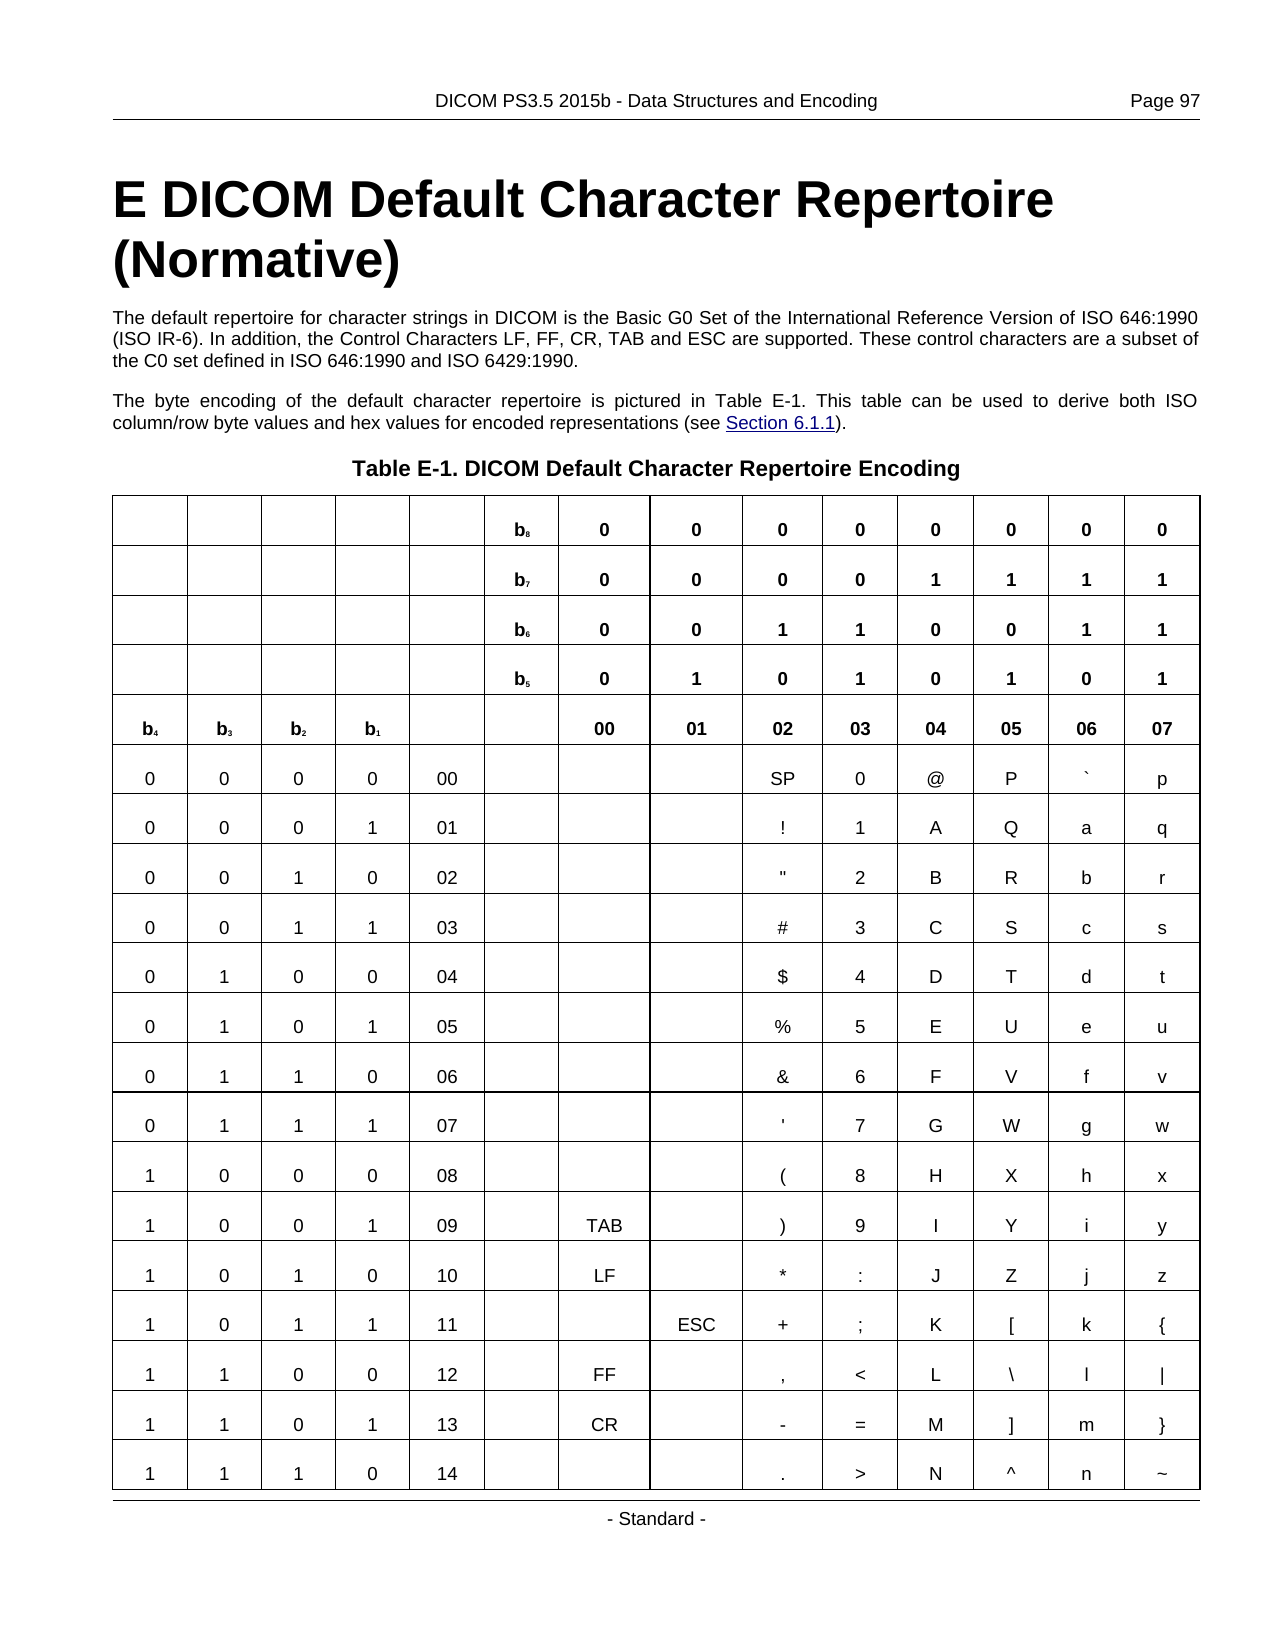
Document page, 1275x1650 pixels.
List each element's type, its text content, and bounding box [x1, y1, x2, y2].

table_cell 1 [113, 1291, 187, 1340]
table_cell [410, 546, 484, 594]
table_cell M [898, 1391, 973, 1439]
table_cell 0 [262, 1192, 335, 1240]
table_cell H [898, 1142, 973, 1191]
table_cell 0 [188, 794, 261, 843]
table_cell 0 [188, 1291, 261, 1340]
table_cell 0 [974, 596, 1048, 644]
table_cell [485, 1341, 558, 1389]
table_cell N [898, 1440, 973, 1489]
table_cell [485, 993, 558, 1042]
table_cell 0 [188, 1192, 261, 1240]
table_cell b7 [485, 546, 558, 594]
table_cell 0 [188, 1142, 261, 1191]
table_cell ` [1049, 745, 1124, 793]
table_cell 09 [410, 1192, 484, 1240]
table_header 0 [559, 496, 649, 545]
table_cell [651, 745, 742, 793]
table_cell Q [974, 794, 1048, 843]
table_cell [559, 993, 649, 1042]
table_cell q [1125, 794, 1199, 843]
table_cell 12 [410, 1341, 484, 1389]
table_cell [651, 1093, 742, 1141]
table_cell 5 [823, 993, 897, 1042]
table_cell [262, 645, 335, 694]
table_cell [651, 1043, 742, 1091]
table_cell 0 [651, 596, 742, 644]
table_cell [651, 1391, 742, 1439]
table_cell 0 [336, 943, 409, 992]
table_cell [262, 546, 335, 594]
table_cell 0 [113, 894, 187, 942]
table_cell SP [743, 745, 822, 793]
table_cell & [743, 1043, 822, 1091]
table_cell p [1125, 745, 1199, 793]
table_cell [651, 1341, 742, 1389]
table_cell 1 [188, 1341, 261, 1389]
table_cell [485, 1043, 558, 1091]
table_header b8 [485, 496, 558, 545]
table_cell 11 [410, 1291, 484, 1340]
table_cell 1 [336, 1391, 409, 1439]
table_cell 0 [823, 745, 897, 793]
table_cell l [1049, 1341, 1124, 1389]
table_cell 1 [188, 1093, 261, 1141]
table_cell [559, 1291, 649, 1340]
table_cell [651, 943, 742, 992]
text The default repertoire for character strings in DICOM is the Basic G0 Set of the International Reference Version of ISO 646:1990 (ISO IR-6). In addition, the Control Characters LF, FF, CR, TAB and ESC are supported. These control characters are a subset of the C0 set defined in ISO 646:1990 and ISO 6429:1990. [112, 307, 1200, 371]
table_cell [651, 1192, 742, 1240]
table_cell [651, 1440, 742, 1489]
table_header [262, 496, 335, 545]
table_cell [559, 943, 649, 992]
table_cell 0 [262, 1391, 335, 1439]
table_cell [651, 794, 742, 843]
table_cell [559, 1043, 649, 1091]
table_cell [485, 794, 558, 843]
table_cell w [1125, 1093, 1199, 1141]
table_cell [485, 1142, 558, 1191]
table_cell [651, 1142, 742, 1191]
table_cell [410, 695, 484, 743]
table_cell # [743, 894, 822, 942]
table_cell S [974, 894, 1048, 942]
text Table E-1. DICOM Default Character Repertoire Encoding [112, 456, 1200, 482]
table_cell [262, 596, 335, 644]
table_cell 1 [823, 596, 897, 644]
table_cell 0 [898, 645, 973, 694]
table_cell 03 [410, 894, 484, 942]
table_cell B [898, 844, 973, 893]
table_cell 0 [113, 1093, 187, 1141]
table_cell @ [898, 745, 973, 793]
table_cell 0 [336, 1341, 409, 1389]
table_cell b1 [336, 695, 409, 743]
table_cell 4 [823, 943, 897, 992]
table_cell [485, 943, 558, 992]
table_cell 0 [262, 1142, 335, 1191]
text E DICOM Default Character Repertoire (Normative) [112, 169, 1200, 288]
table_cell b [1049, 844, 1124, 893]
table_cell LF [559, 1241, 649, 1290]
table_cell X [974, 1142, 1048, 1191]
table_cell J [898, 1241, 973, 1290]
table_cell 0 [188, 745, 261, 793]
table_cell [113, 546, 187, 594]
table_cell [559, 1142, 649, 1191]
table_cell 1 [262, 1291, 335, 1340]
table_cell U [974, 993, 1048, 1042]
table_cell 0 [336, 1440, 409, 1489]
table_cell { [1125, 1291, 1199, 1340]
table_cell 3 [823, 894, 897, 942]
table_cell L [898, 1341, 973, 1389]
table_cell [188, 546, 261, 594]
table_cell 1 [336, 1093, 409, 1141]
table_cell [485, 1391, 558, 1439]
table_cell 1 [1125, 596, 1199, 644]
table_cell 1 [1125, 645, 1199, 694]
table_cell 0 [262, 794, 335, 843]
table_cell 1 [336, 794, 409, 843]
table_cell b4 [113, 695, 187, 743]
table_cell 1 [651, 645, 742, 694]
table_cell 0 [336, 1043, 409, 1091]
table_cell A [898, 794, 973, 843]
table_cell [485, 1440, 558, 1489]
table_cell 1 [262, 844, 335, 893]
table_cell ~ [1125, 1440, 1199, 1489]
table_cell ( [743, 1142, 822, 1191]
table_cell b6 [485, 596, 558, 644]
table_cell [485, 745, 558, 793]
table_cell 1 [113, 1142, 187, 1191]
table_header [336, 496, 409, 545]
table_cell 07 [410, 1093, 484, 1141]
table_cell 04 [410, 943, 484, 992]
table_cell 02 [410, 844, 484, 893]
table_cell [336, 596, 409, 644]
table_cell a [1049, 794, 1124, 843]
table_cell Z [974, 1241, 1048, 1290]
table_cell 2 [823, 844, 897, 893]
table_cell 0 [262, 993, 335, 1042]
table_cell ESC [651, 1291, 742, 1340]
table_cell 0 [113, 1043, 187, 1091]
table_cell g [1049, 1093, 1124, 1141]
table_cell 1 [113, 1391, 187, 1439]
table_cell 1 [188, 1043, 261, 1091]
table_cell Y [974, 1192, 1048, 1240]
table_cell [410, 645, 484, 694]
table_cell TAB [559, 1192, 649, 1240]
table_cell C [898, 894, 973, 942]
table_cell [188, 596, 261, 644]
table_cell 0 [262, 1341, 335, 1389]
table_cell ) [743, 1192, 822, 1240]
table_cell 0 [262, 943, 335, 992]
table_cell 0 [336, 745, 409, 793]
table_cell [188, 645, 261, 694]
table_cell h [1049, 1142, 1124, 1191]
table_cell x [1125, 1142, 1199, 1191]
table_cell 0 [559, 596, 649, 644]
table_header 0 [1125, 496, 1199, 545]
table_cell [485, 1291, 558, 1340]
table_cell 0 [336, 844, 409, 893]
table_cell k [1049, 1291, 1124, 1340]
table_cell c [1049, 894, 1124, 942]
table_cell 0 [188, 894, 261, 942]
table_cell 01 [410, 794, 484, 843]
table_cell [113, 596, 187, 644]
table_cell 0 [113, 794, 187, 843]
table_cell 1 [188, 993, 261, 1042]
table_cell P [974, 745, 1048, 793]
table_cell FF [559, 1341, 649, 1389]
table_header [113, 496, 187, 545]
table_cell 6 [823, 1043, 897, 1091]
table_cell " [743, 844, 822, 893]
table_cell 1 [974, 546, 1048, 594]
table_cell F [898, 1043, 973, 1091]
table_cell 1 [188, 943, 261, 992]
table_cell 0 [113, 844, 187, 893]
table_cell 1 [113, 1341, 187, 1389]
table_cell b2 [262, 695, 335, 743]
table_cell 0 [559, 546, 649, 594]
table_cell 0 [651, 546, 742, 594]
table_cell [485, 1192, 558, 1240]
table_header 0 [1049, 496, 1124, 545]
table_cell D [898, 943, 973, 992]
text The byte encoding of the default character repertoire is pictured in Table E-1. This table can be used to derive both ISO column/row byte values and hex values for encoded representations (see Section 6.1.1). [112, 390, 1200, 433]
table_cell 1 [823, 794, 897, 843]
table_cell 08 [410, 1142, 484, 1191]
table_cell [559, 1093, 649, 1141]
table_cell 1 [188, 1391, 261, 1439]
table_cell 1 [113, 1241, 187, 1290]
table_cell G [898, 1093, 973, 1141]
table_cell - [743, 1391, 822, 1439]
table_cell = [823, 1391, 897, 1439]
table_header [410, 496, 484, 545]
table_cell 04 [898, 695, 973, 743]
table_cell 0 [113, 993, 187, 1042]
table_cell 00 [559, 695, 649, 743]
table_cell > [823, 1440, 897, 1489]
table_cell 14 [410, 1440, 484, 1489]
table_cell 06 [1049, 695, 1124, 743]
table_cell < [823, 1341, 897, 1389]
table_cell , [743, 1341, 822, 1389]
table_cell b3 [188, 695, 261, 743]
table_cell i [1049, 1192, 1124, 1240]
table_cell ^ [974, 1440, 1048, 1489]
table_cell 0 [1049, 645, 1124, 694]
table_cell 1 [336, 1291, 409, 1340]
table_cell 1 [188, 1440, 261, 1489]
table_cell 0 [188, 844, 261, 893]
table_cell 1 [898, 546, 973, 594]
table_cell [485, 844, 558, 893]
table_cell 03 [823, 695, 897, 743]
table_cell 0 [113, 943, 187, 992]
table_header 0 [743, 496, 822, 545]
table_cell [651, 844, 742, 893]
table_cell d [1049, 943, 1124, 992]
table_cell [559, 894, 649, 942]
table_cell 06 [410, 1043, 484, 1091]
table_cell r [1125, 844, 1199, 893]
table_cell 0 [823, 546, 897, 594]
table_cell K [898, 1291, 973, 1340]
table_cell [485, 695, 558, 743]
table_cell 1 [974, 645, 1048, 694]
table_cell [113, 645, 187, 694]
table_cell m [1049, 1391, 1124, 1439]
table_cell + [743, 1291, 822, 1340]
table_cell [410, 596, 484, 644]
table_cell 1 [1125, 546, 1199, 594]
table_cell 9 [823, 1192, 897, 1240]
table_cell 1 [1049, 596, 1124, 644]
table_cell 02 [743, 695, 822, 743]
table_cell [ [974, 1291, 1048, 1340]
table_cell b5 [485, 645, 558, 694]
table_cell [336, 546, 409, 594]
table_cell z [1125, 1241, 1199, 1290]
table_cell W [974, 1093, 1048, 1141]
table_cell 07 [1125, 695, 1199, 743]
table_cell 01 [651, 695, 742, 743]
table_cell 1 [262, 1440, 335, 1489]
table_cell 0 [743, 645, 822, 694]
table_cell 0 [262, 745, 335, 793]
table_cell 0 [898, 596, 973, 644]
table_cell I [898, 1192, 973, 1240]
table_cell y [1125, 1192, 1199, 1240]
table_cell V [974, 1043, 1048, 1091]
table_cell E [898, 993, 973, 1042]
table_cell 10 [410, 1241, 484, 1290]
table_cell 0 [743, 546, 822, 594]
table_cell [485, 1093, 558, 1141]
table_cell $ [743, 943, 822, 992]
table_cell j [1049, 1241, 1124, 1290]
table_cell [559, 745, 649, 793]
table_cell 0 [559, 645, 649, 694]
table_cell [485, 1241, 558, 1290]
table_cell t [1125, 943, 1199, 992]
table_cell [559, 844, 649, 893]
table_cell R [974, 844, 1048, 893]
table_cell ' [743, 1093, 822, 1141]
table_cell 1 [262, 894, 335, 942]
table_cell . [743, 1440, 822, 1489]
table_cell T [974, 943, 1048, 992]
table_cell 7 [823, 1093, 897, 1141]
table_header 0 [823, 496, 897, 545]
table_cell s [1125, 894, 1199, 942]
table_cell 1 [336, 894, 409, 942]
table_cell u [1125, 993, 1199, 1042]
table_header 0 [898, 496, 973, 545]
table_cell 8 [823, 1142, 897, 1191]
table_cell \ [974, 1341, 1048, 1389]
table_cell 05 [974, 695, 1048, 743]
table_cell * [743, 1241, 822, 1290]
table_header [188, 496, 261, 545]
table_cell ] [974, 1391, 1048, 1439]
table_cell 05 [410, 993, 484, 1042]
table_cell n [1049, 1440, 1124, 1489]
table_cell [651, 1241, 742, 1290]
table_cell 13 [410, 1391, 484, 1439]
table_cell 1 [336, 993, 409, 1042]
table_cell 1 [113, 1440, 187, 1489]
table_cell 0 [336, 1142, 409, 1191]
table_cell CR [559, 1391, 649, 1439]
table_cell f [1049, 1043, 1124, 1091]
table_cell : [823, 1241, 897, 1290]
table_cell [651, 993, 742, 1042]
table_cell [485, 894, 558, 942]
table_cell 1 [336, 1192, 409, 1240]
table_cell e [1049, 993, 1124, 1042]
table_header 0 [651, 496, 742, 545]
table_cell 1 [262, 1241, 335, 1290]
table_cell 1 [113, 1192, 187, 1240]
table_cell 1 [262, 1043, 335, 1091]
table_cell v [1125, 1043, 1199, 1091]
table_cell 1 [262, 1093, 335, 1141]
table_cell 1 [743, 596, 822, 644]
table_cell | [1125, 1341, 1199, 1389]
table_cell % [743, 993, 822, 1042]
table_cell 0 [113, 745, 187, 793]
table_cell ; [823, 1291, 897, 1340]
table_cell [559, 1440, 649, 1489]
table_cell 00 [410, 745, 484, 793]
table_cell [651, 894, 742, 942]
table_cell 0 [336, 1241, 409, 1290]
table_cell 1 [1049, 546, 1124, 594]
table_cell ! [743, 794, 822, 843]
table_cell [559, 794, 649, 843]
table_cell [336, 645, 409, 694]
table_header 0 [974, 496, 1048, 545]
table_cell 1 [823, 645, 897, 694]
table_cell 0 [188, 1241, 261, 1290]
table_cell } [1125, 1391, 1199, 1439]
